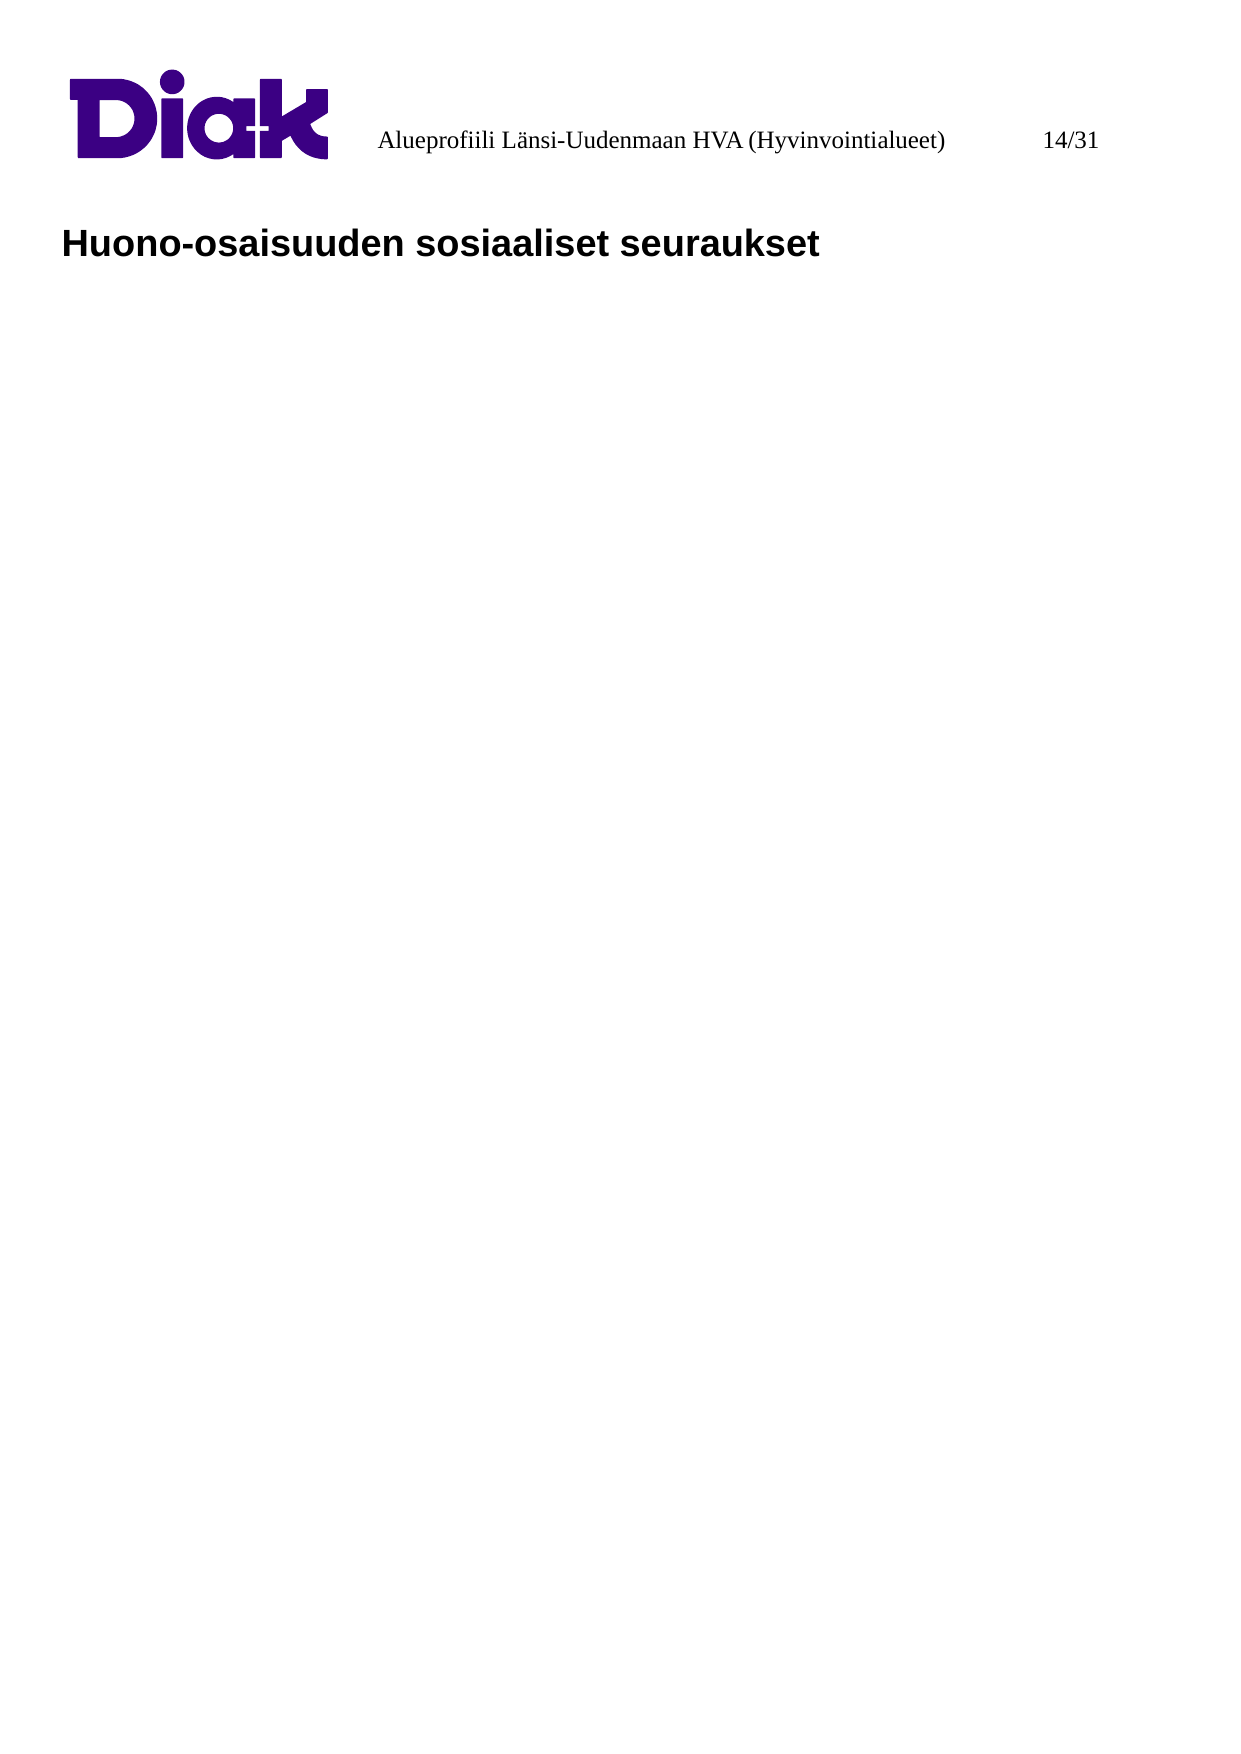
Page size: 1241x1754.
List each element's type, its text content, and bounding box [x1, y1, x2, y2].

subtitle Huono-osaisuuden sosiaaliset seuraukset [61, 221, 1179, 265]
